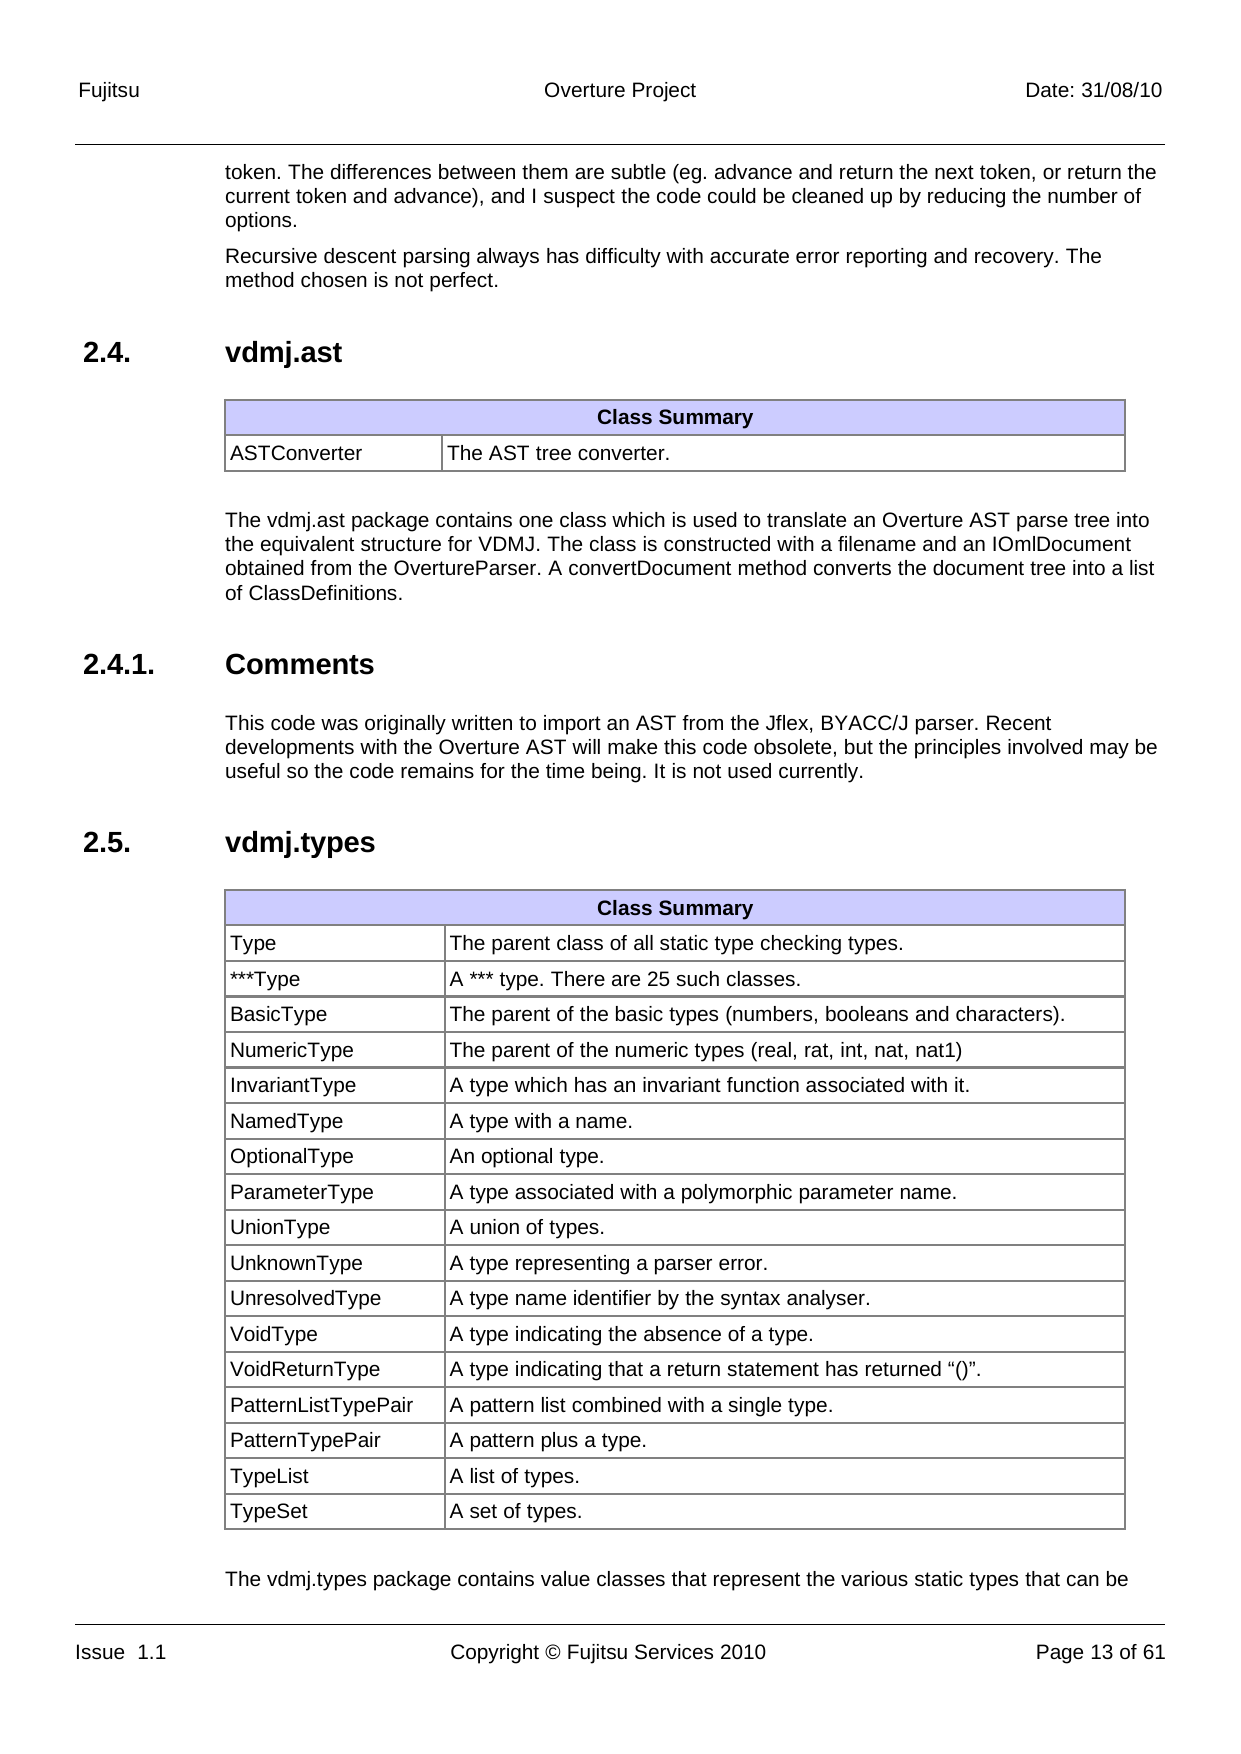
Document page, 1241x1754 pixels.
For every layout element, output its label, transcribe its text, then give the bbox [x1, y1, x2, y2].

text The vdmj.ast package contains one class which is used to translate an Overture AST parse tree into the equivalent structure for VDMJ. The class is constructed with a filename and an IOmlDocument obtained from the OvertureParser. A convertDocument method converts the document tree into a list of ClassDefinitions. [225, 508, 1165, 604]
text The vdmj.types package contains value classes that represent the various static types that can be [225, 1567, 1165, 1591]
table_cell A type indicating the absence of a type. [446, 1317, 1124, 1351]
table_cell A list of types. [446, 1459, 1124, 1493]
table_cell UnionType [226, 1211, 444, 1244]
subtitle Comments [75, 647, 1165, 681]
table_cell UnresolvedType [226, 1282, 444, 1315]
subtitle vdmj.types [75, 825, 1165, 859]
table_cell ASTConverter [226, 436, 441, 469]
table_cell A type name identifier by the syntax analyser. [446, 1282, 1124, 1315]
text token. The differences between them are subtle (eg. advance and return the next token, or return the current token and advance), and I suspect the code could be cleaned up by reducing the number of options. [225, 160, 1165, 232]
table_cell TypeSet [226, 1495, 444, 1528]
table_cell VoidType [226, 1317, 444, 1351]
table_header Class Summary [226, 401, 1124, 434]
table_cell An optional type. [446, 1140, 1124, 1173]
table_cell A *** type. There are 25 such classes. [446, 962, 1124, 995]
table_cell ***Type [226, 962, 444, 995]
table_cell A union of types. [446, 1211, 1124, 1244]
table_cell The parent of the basic types (numbers, booleans and characters). [446, 998, 1124, 1031]
table_cell OptionalType [226, 1140, 444, 1173]
table_cell The AST tree converter. [443, 436, 1124, 469]
table_cell TypeList [226, 1459, 444, 1493]
table_cell The parent of the numeric types (real, rat, int, nat, nat1) [446, 1033, 1124, 1066]
table_cell PatternTypePair [226, 1424, 444, 1457]
table_cell NamedType [226, 1104, 444, 1137]
table_cell A pattern plus a type. [446, 1424, 1124, 1457]
table_cell The parent class of all static type checking types. [446, 926, 1124, 960]
text Recursive descent parsing always has difficulty with accurate error reporting and recovery. The method chosen is not perfect. [225, 244, 1165, 292]
table_cell A type with a name. [446, 1104, 1124, 1137]
table_cell UnknownType [226, 1246, 444, 1279]
table_cell A type which has an invariant function associated with it. [446, 1069, 1124, 1102]
table_header Class Summary [226, 891, 1124, 924]
table_cell BasicType [226, 998, 444, 1031]
table_cell InvariantType [226, 1069, 444, 1102]
table_cell A pattern list combined with a single type. [446, 1388, 1124, 1422]
subtitle vdmj.ast [75, 335, 1165, 368]
text This code was originally written to import an AST from the Jflex, BYACC/J parser. Recent developments with the Overture AST will make this code obsolete, but the principles involved may be useful so the code remains for the time being. It is not used currently. [225, 711, 1165, 783]
table_cell A type associated with a polymorphic parameter name. [446, 1175, 1124, 1208]
table_cell A set of types. [446, 1495, 1124, 1528]
table_cell Type [226, 926, 444, 960]
table_cell PatternListTypePair [226, 1388, 444, 1422]
table_cell A type indicating that a return statement has returned “()”. [446, 1353, 1124, 1386]
table_cell VoidReturnType [226, 1353, 444, 1386]
table_cell NumericType [226, 1033, 444, 1066]
table_cell ParameterType [226, 1175, 444, 1208]
table_cell A type representing a parser error. [446, 1246, 1124, 1279]
